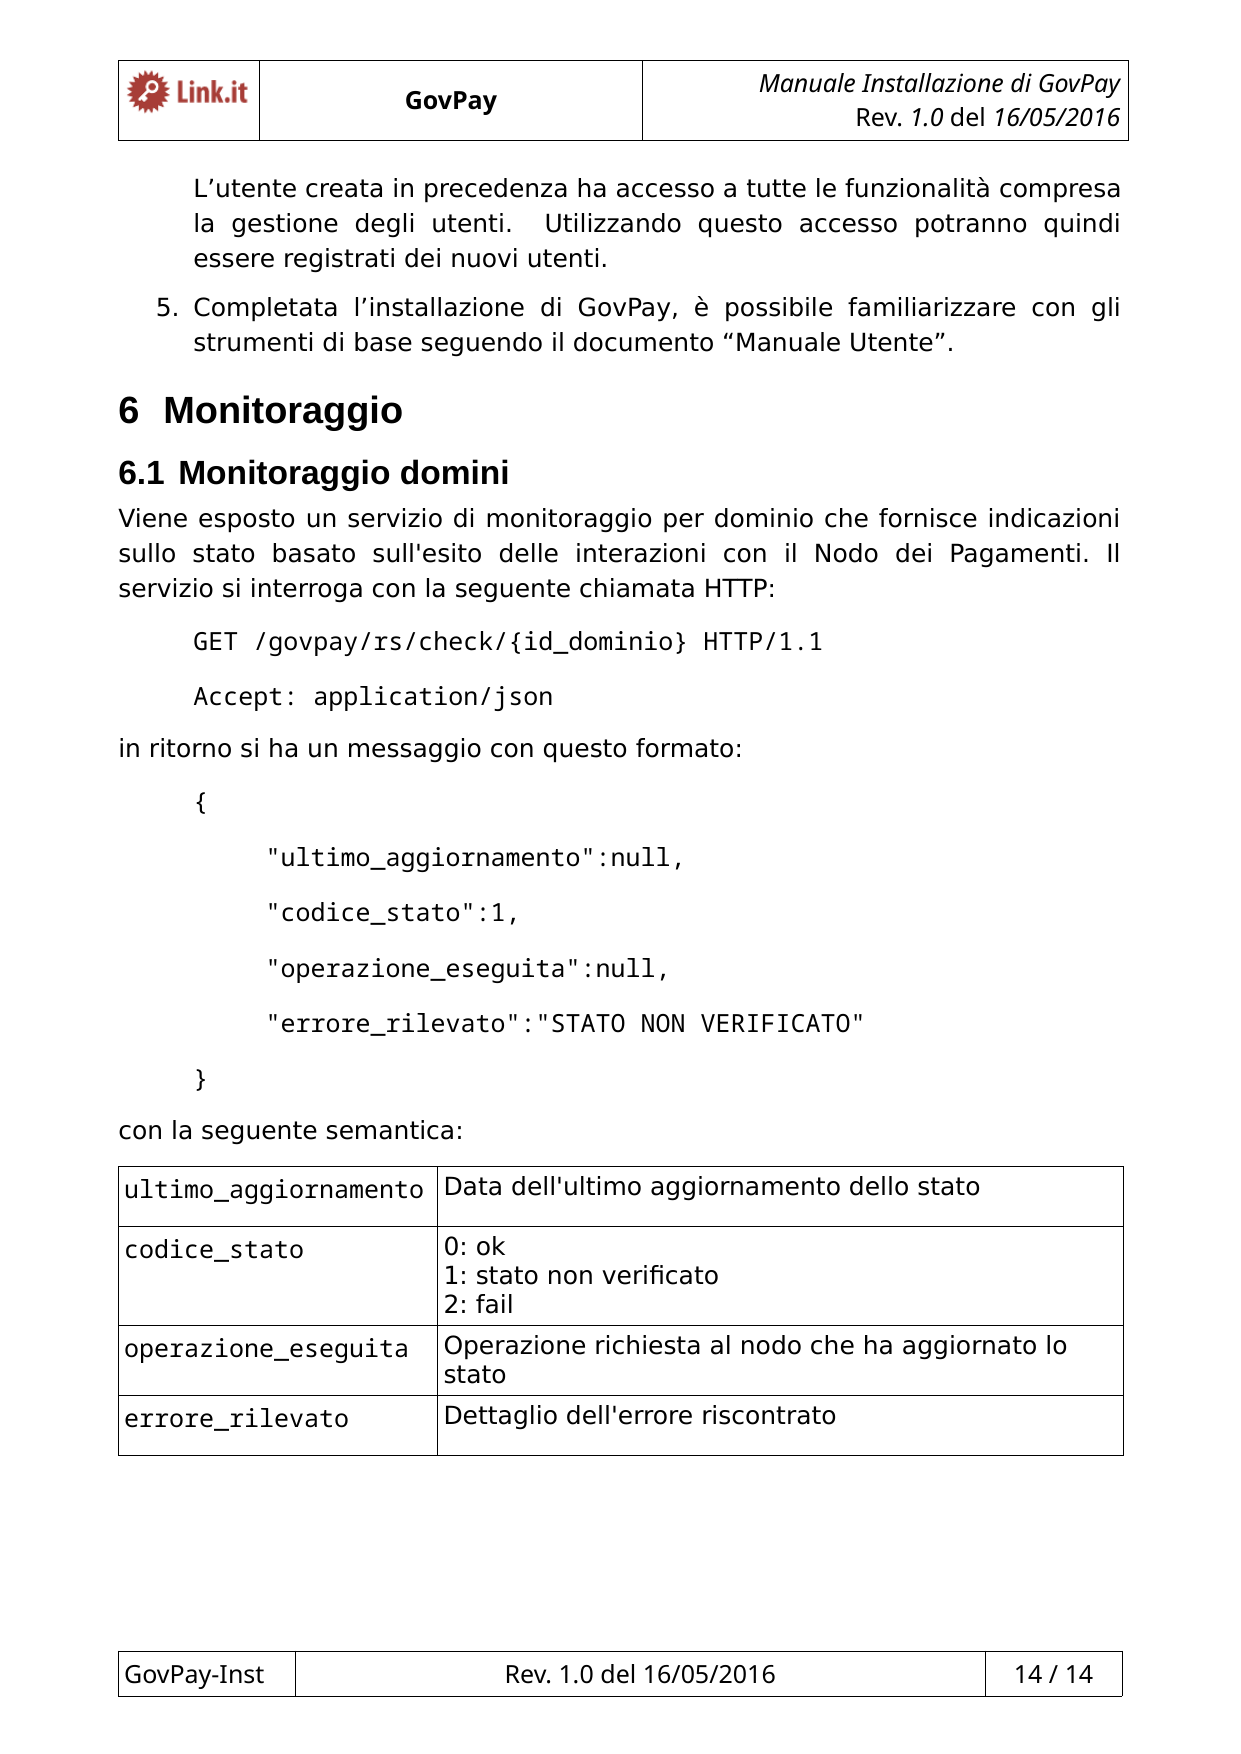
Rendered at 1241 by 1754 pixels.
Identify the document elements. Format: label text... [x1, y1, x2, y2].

text "ultimo_aggiornamento":null, [193, 839, 1122, 873]
text "codice_stato":1, [193, 895, 1122, 929]
text Viene esposto un servizio di monitoraggio per dominio che fornisce indicazioni sullo stato basato sull'esito delle interazioni con il Nodo dei Pagamenti. Il servizio si interroga con la seguente chiamata HTTP: [118, 504, 1122, 603]
subtitle Monitoraggio [118, 388, 1122, 432]
picture [123, 65, 254, 119]
table_cell codice_stato [119, 1227, 437, 1325]
table_cell errore_rilevato [119, 1396, 437, 1455]
table_cell Operazione richiesta al nodo che ha aggiornato lo stato [438, 1326, 1123, 1395]
text "errore_rilevato":"STATO NON VERIFICATO" [193, 1006, 1122, 1040]
subtitle Monitoraggio domini [118, 453, 1122, 491]
text in ritorno si ha un messaggio con questo formato: [118, 734, 1122, 763]
table_cell Dettaglio dell'errore riscontrato [438, 1396, 1123, 1455]
table_header ultimo_aggiornamento [119, 1167, 437, 1226]
list Completata l’installazione di GovPay, è possibile familiarizzare con gli strumenti di base seguendo il documento “Manuale Utente”. [156, 293, 1122, 357]
table_cell operazione_eseguita [119, 1326, 437, 1395]
text } [193, 1061, 1122, 1095]
table_cell 0: ok 1: stato non verificato 2: fail [438, 1227, 1123, 1325]
text Accept: application/json [193, 679, 1122, 713]
text con la seguente semantica: [118, 1116, 1122, 1146]
table_header Data dell'ultimo aggiornamento dello stato [438, 1167, 1123, 1226]
text "operazione_eseguita":null, [193, 950, 1122, 984]
text GET /govpay/rs/check/{id_dominio} HTTP/1.1 [193, 623, 1122, 658]
list L’utente creata in precedenza ha accesso a tutte le funzionalità compresa la gestione degli utenti. Utilizzando questo accesso potranno quindi essere registrati dei nuovi utenti. [156, 174, 1122, 273]
text { [193, 784, 1122, 818]
